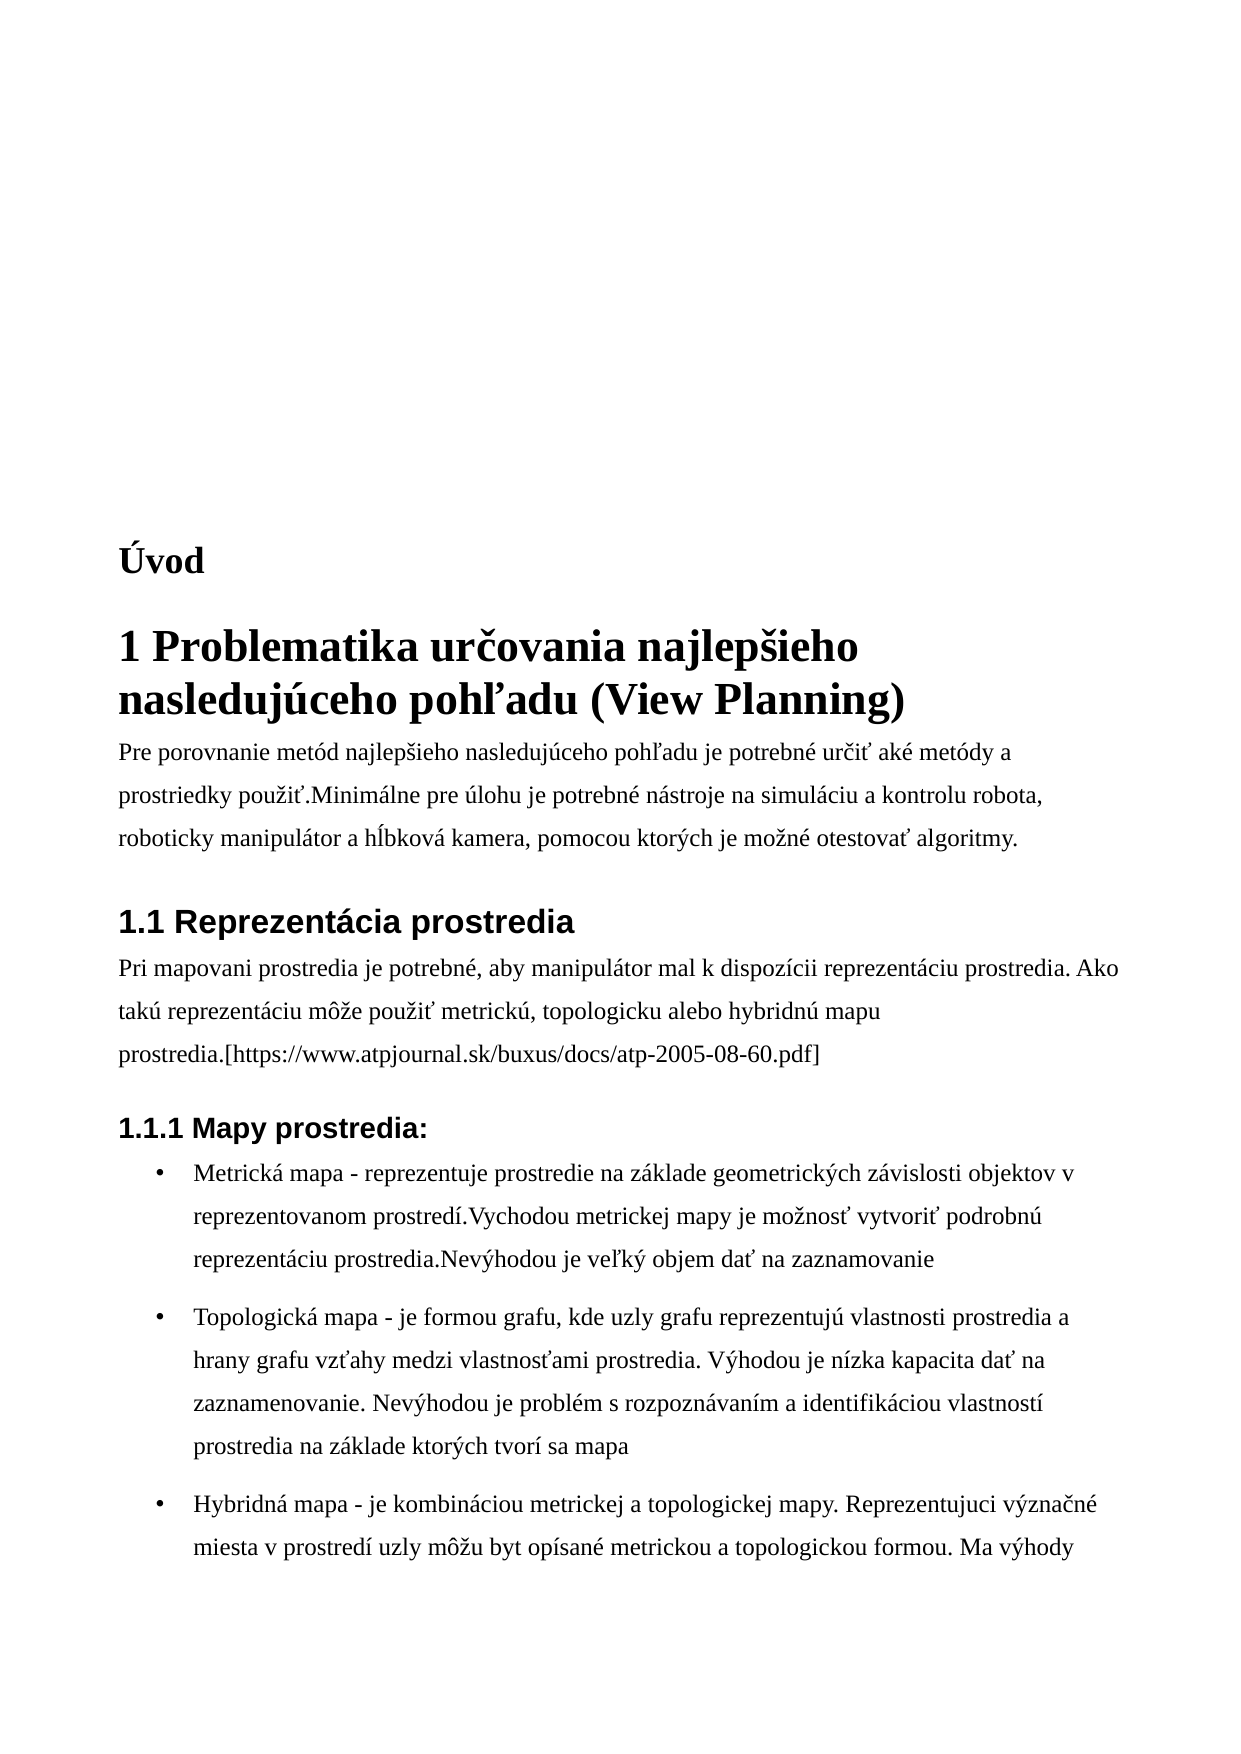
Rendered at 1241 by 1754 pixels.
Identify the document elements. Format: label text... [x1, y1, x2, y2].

subtitle 1 Problematika určovania najlepšieho nasledujúceho pohľadu (View Planning) [118, 619, 1122, 724]
subtitle 1.1 Reprezentácia prostredia [118, 902, 1122, 940]
list Hybridná mapa - je kombináciou metrickej a topologickej mapy. Reprezentujuci význačné miesta v prostredí uzly môžu byt opísané metrickou a topologickou formou. Ma výhody [156, 1489, 1122, 1561]
subtitle 1.1.1 Mapy prostredia: [118, 1111, 1122, 1145]
list Metrická mapa - reprezentuje prostredie na základe geometrických závislosti objektov v reprezentovanom prostredí.Vychodou metrickej mapy je možnosť vytvoriť podrobnú reprezentáciu prostredia.Nevýhodou je veľký objem dať na zaznamovanie [156, 1158, 1122, 1273]
text Pri mapovani prostredia je potrebné, aby manipulátor mal k dispozícii reprezentáciu prostredia. Ako takú reprezentáciu môže použiť metrickú, topologicku alebo hybridnú mapu prostredia.[https://www.atpjournal.sk/buxus/docs/atp-2005-08-60.pdf] [118, 953, 1122, 1068]
subtitle Úvod [118, 538, 1122, 582]
text Pre porovnanie metód najlepšieho nasledujúceho pohľadu je potrebné určiť aké metódy a prostriedky použiť.Minimálne pre úlohu je potrebné nástroje na simuláciu a kontrolu robota, roboticky manipulátor a hĺbková kamera, pomocou ktorých je možné otestovať algoritmy. [118, 737, 1122, 852]
list Topologická mapa - je formou grafu, kde uzly grafu reprezentujú vlastnosti prostredia a hrany grafu vzťahy medzi vlastnosťami prostredia. Výhodou je nízka kapacita dať na zaznamenovanie. Nevýhodou je problém s rozpoznávaním a identifikáciou vlastností prostredia na základe ktorých tvorí sa mapa [156, 1302, 1122, 1460]
